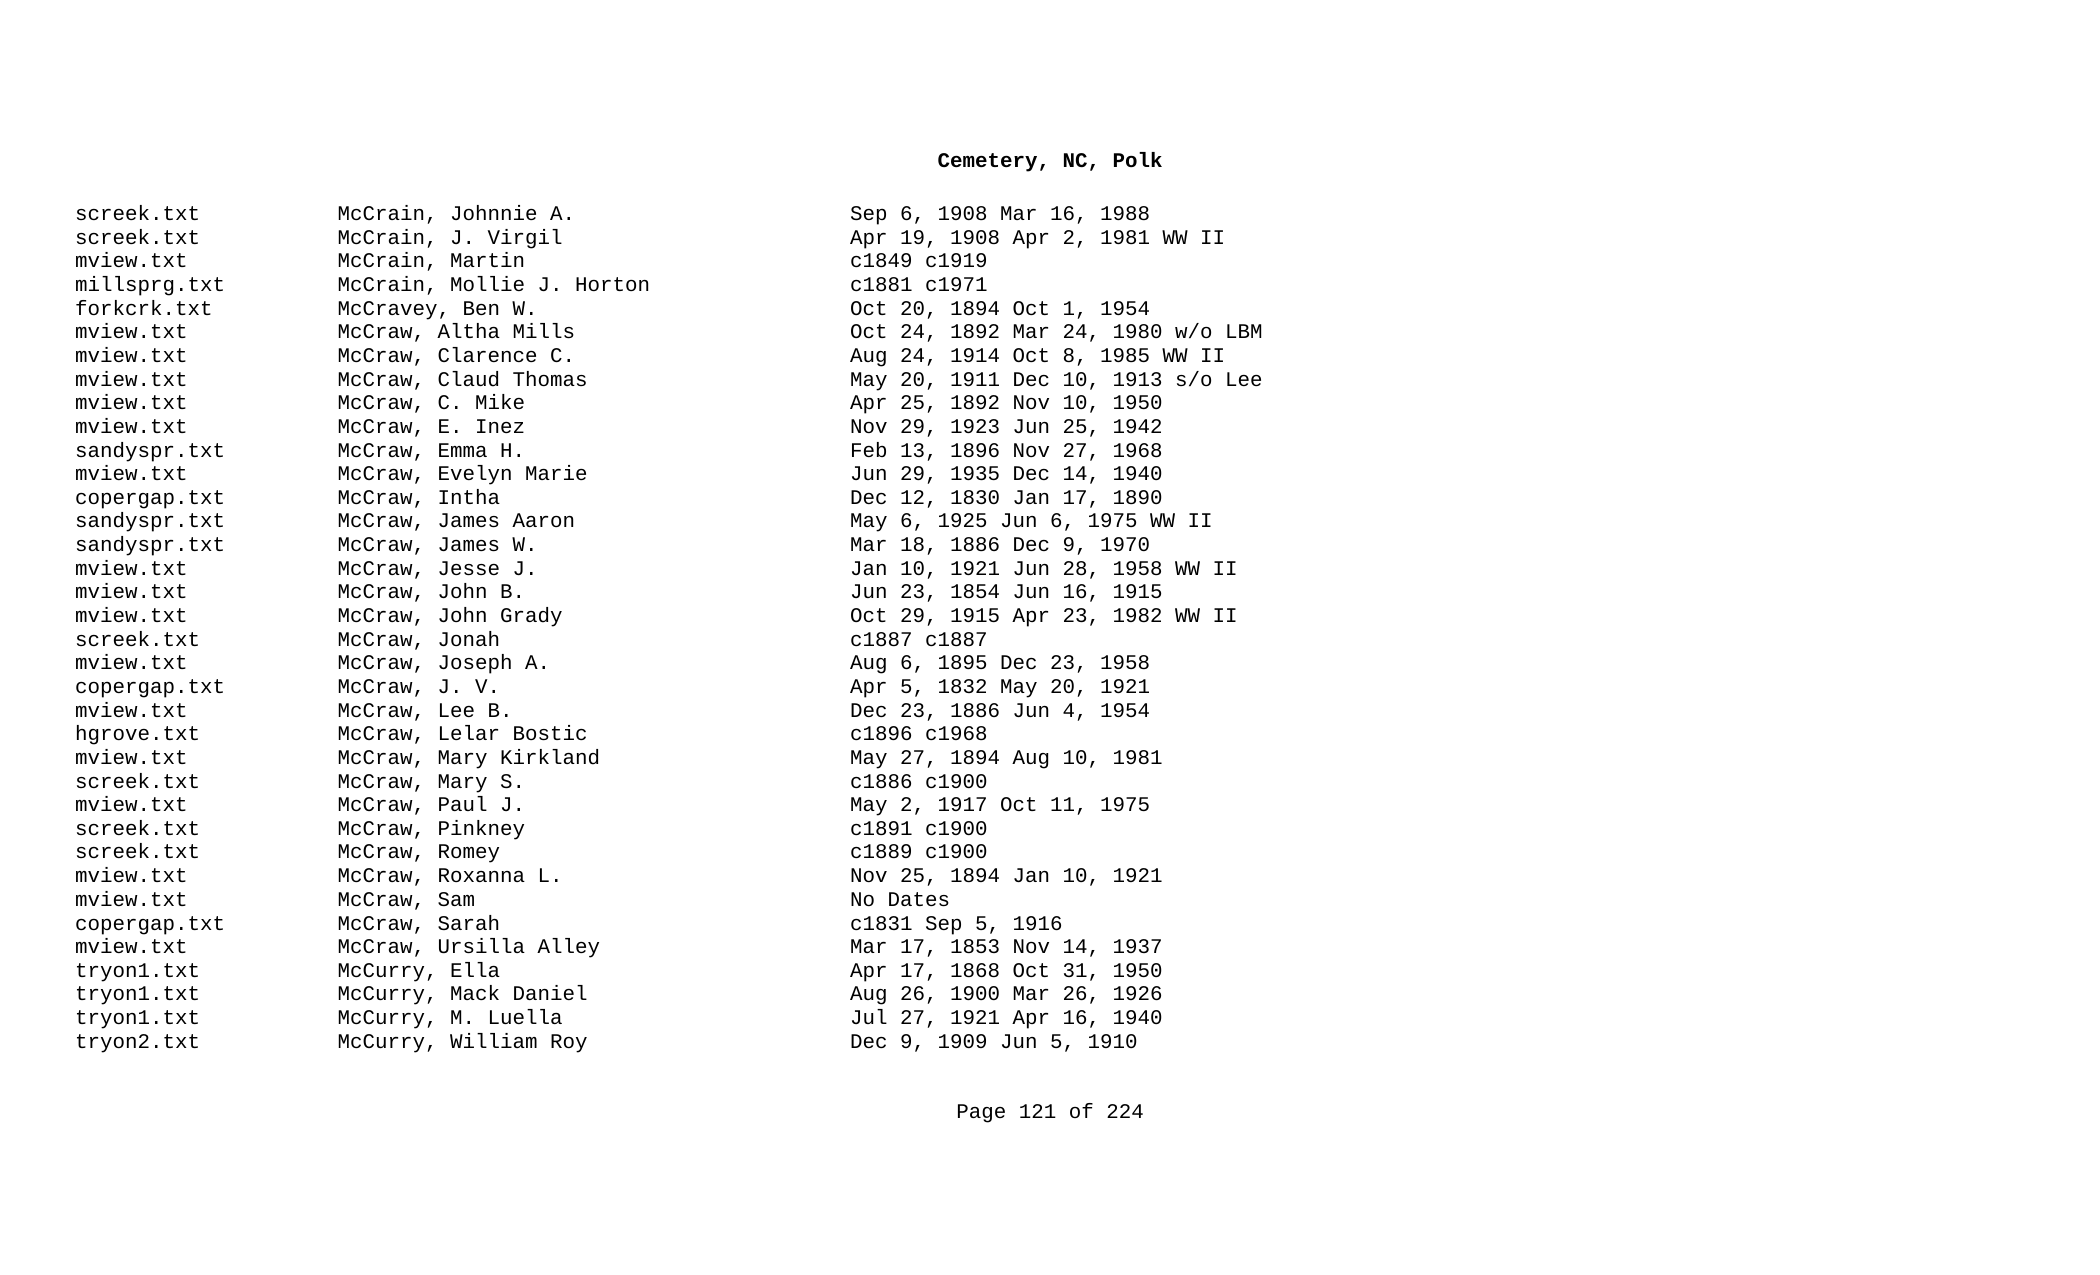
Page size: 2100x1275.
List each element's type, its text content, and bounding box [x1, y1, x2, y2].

text screek.txt McCraw, Jonah c1887 c1887 [75, 629, 2025, 652]
text tryon1.txt McCurry, Ella Apr 17, 1868 Oct 31, 1950 [75, 960, 2025, 983]
text mview.txt McCraw, Paul J. May 2, 1917 Oct 11, 1975 [75, 794, 2025, 818]
text mview.txt McCraw, Ursilla Alley Mar 17, 1853 Nov 14, 1937 [75, 936, 2025, 960]
text sandyspr.txt McCraw, Emma H. Feb 13, 1896 Nov 27, 1968 [75, 439, 2025, 463]
text sandyspr.txt McCraw, James Aaron May 6, 1925 Jun 6, 1975 WW II [75, 511, 2025, 534]
text mview.txt McCraw, John B. Jun 23, 1854 Jun 16, 1915 [75, 581, 2025, 605]
text mview.txt McCraw, Lee B. Dec 23, 1886 Jun 4, 1954 [75, 700, 2025, 723]
text copergap.txt McCraw, Intha Dec 12, 1830 Jan 17, 1890 [75, 487, 2025, 511]
text screek.txt McCraw, Pinkney c1891 c1900 [75, 818, 2025, 842]
text mview.txt McCraw, Evelyn Marie Jun 29, 1935 Dec 14, 1940 [75, 463, 2025, 487]
text mview.txt McCraw, Claud Thomas May 20, 1911 Dec 10, 1913 s/o Lee [75, 369, 2025, 392]
text screek.txt McCrain, Johnnie A. Sep 6, 1908 Mar 16, 1988 [75, 203, 2025, 227]
text millsprg.txt McCrain, Mollie J. Horton c1881 c1971 [75, 274, 2025, 298]
text forkcrk.txt McCravey, Ben W. Oct 20, 1894 Oct 1, 1954 [75, 298, 2025, 321]
text mview.txt McCraw, C. Mike Apr 25, 1892 Nov 10, 1950 [75, 392, 2025, 416]
text tryon1.txt McCurry, Mack Daniel Aug 26, 1900 Mar 26, 1926 [75, 983, 2025, 1007]
text hgrove.txt McCraw, Lelar Bostic c1896 c1968 [75, 723, 2025, 747]
text screek.txt McCraw, Romey c1889 c1900 [75, 842, 2025, 865]
text mview.txt McCraw, Mary Kirkland May 27, 1894 Aug 10, 1981 [75, 747, 2025, 771]
text mview.txt McCraw, Joseph A. Aug 6, 1895 Dec 23, 1958 [75, 652, 2025, 676]
text mview.txt McCraw, E. Inez Nov 29, 1923 Jun 25, 1942 [75, 416, 2025, 439]
text mview.txt McCrain, Martin c1849 c1919 [75, 250, 2025, 274]
text sandyspr.txt McCraw, James W. Mar 18, 1886 Dec 9, 1970 [75, 534, 2025, 558]
text copergap.txt McCraw, Sarah c1831 Sep 5, 1916 [75, 912, 2025, 936]
text mview.txt McCraw, Roxanna L. Nov 25, 1894 Jan 10, 1921 [75, 865, 2025, 889]
text tryon2.txt McCurry, William Roy Dec 9, 1909 Jun 5, 1910 [75, 1031, 2025, 1054]
text mview.txt McCraw, Clarence C. Aug 24, 1914 Oct 8, 1985 WW II [75, 345, 2025, 369]
text mview.txt McCraw, Sam No Dates [75, 889, 2025, 912]
text mview.txt McCraw, John Grady Oct 29, 1915 Apr 23, 1982 WW II [75, 605, 2025, 629]
text copergap.txt McCraw, J. V. Apr 5, 1832 May 20, 1921 [75, 676, 2025, 700]
text mview.txt McCraw, Altha Mills Oct 24, 1892 Mar 24, 1980 w/o LBM [75, 321, 2025, 345]
text tryon1.txt McCurry, M. Luella Jul 27, 1921 Apr 16, 1940 [75, 1007, 2025, 1031]
text mview.txt McCraw, Jesse J. Jan 10, 1921 Jun 28, 1958 WW II [75, 558, 2025, 581]
text screek.txt McCrain, J. Virgil Apr 19, 1908 Apr 2, 1981 WW II [75, 227, 2025, 250]
text screek.txt McCraw, Mary S. c1886 c1900 [75, 771, 2025, 794]
